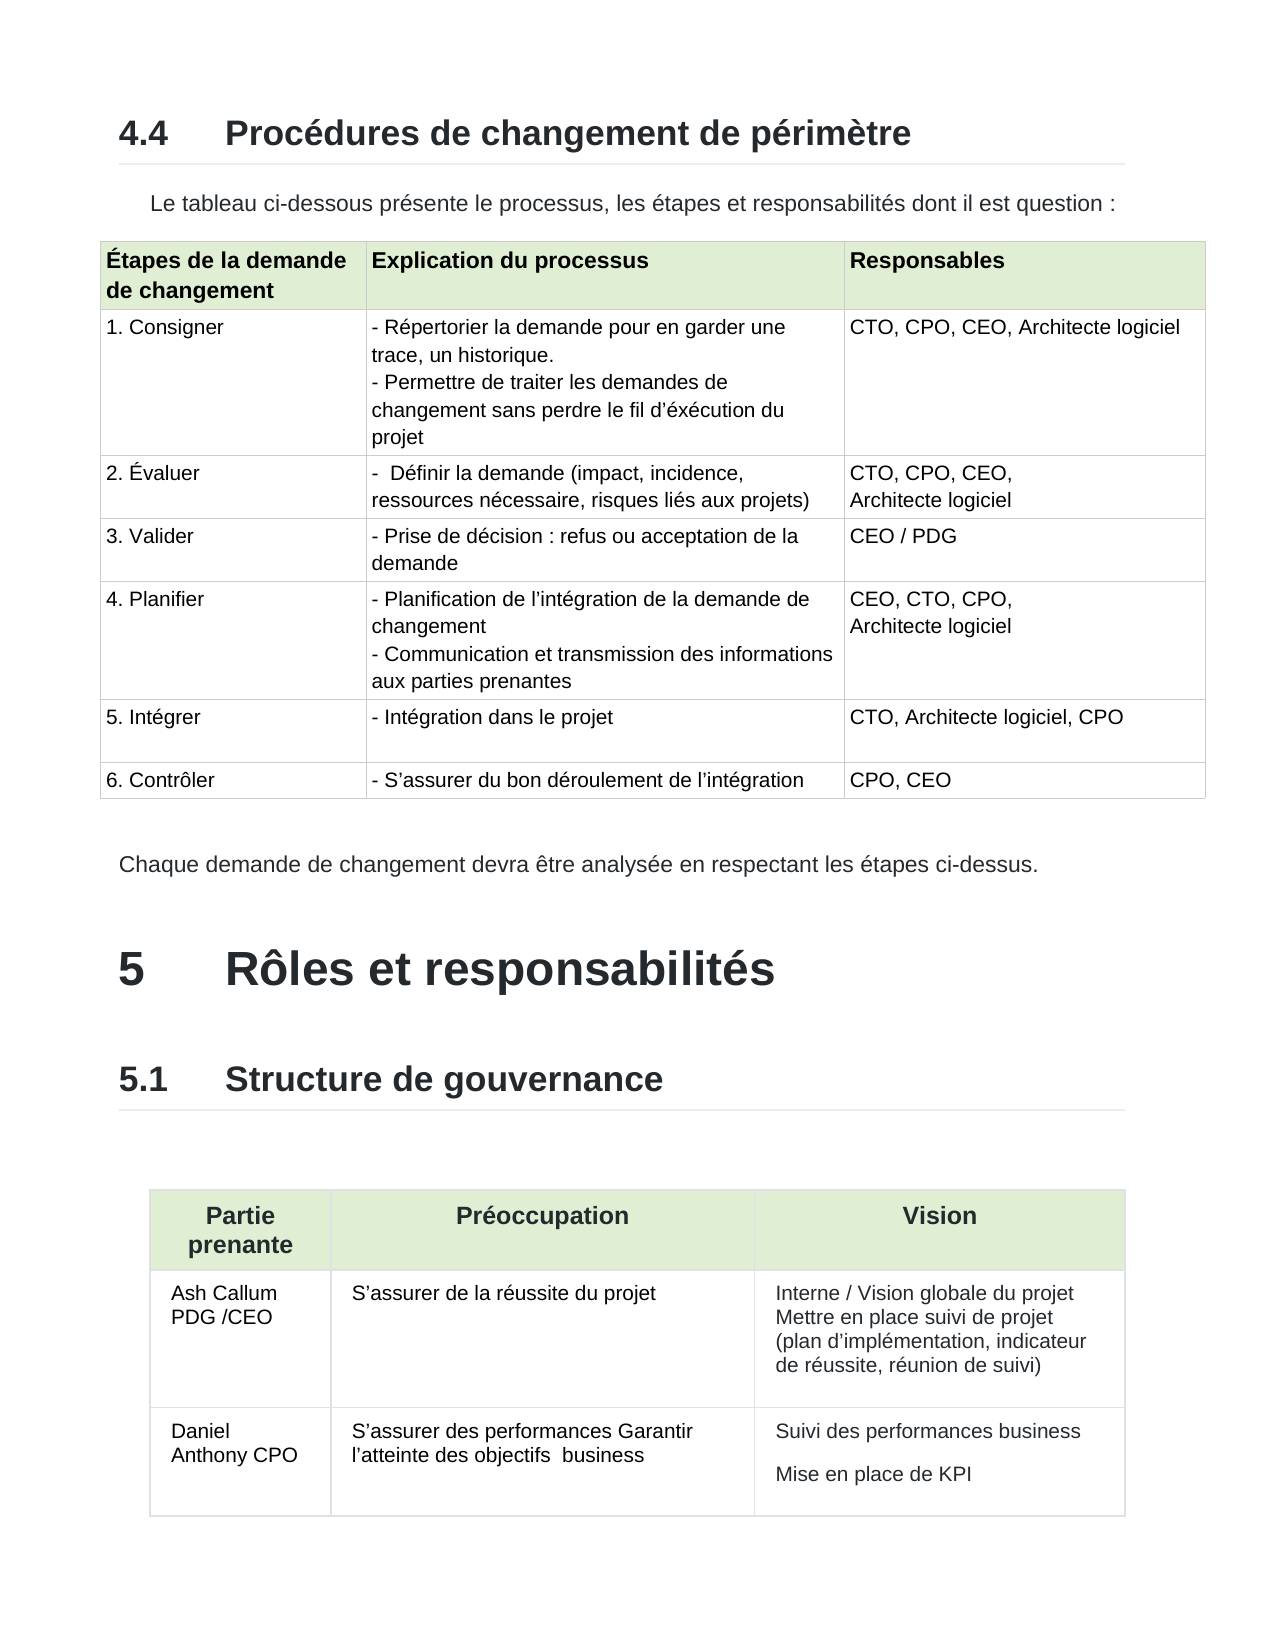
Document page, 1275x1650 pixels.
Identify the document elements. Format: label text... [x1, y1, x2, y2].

table_cell CTO, Architecte logiciel, CPO [845, 700, 1205, 762]
table_cell S’assurer de la réussite du projet [332, 1271, 754, 1406]
table_header Explication du processus [367, 242, 844, 309]
table_cell 4. Planifier [101, 582, 366, 699]
table_cell - Prise de décision : refus ou acceptation de la demande [367, 519, 844, 581]
table_cell 6. Contrôler [101, 763, 366, 797]
table_cell - Répertorier la demande pour en garder une trace, un historique. - Permettre de traiter les demandes de changement sans perdre le fil d’éxécution du projet [367, 310, 844, 455]
table_cell CEO, CTO, CPO, Architecte logiciel [845, 582, 1205, 699]
table_cell - Intégration dans le projet [367, 700, 844, 762]
table_header Responsables [845, 242, 1205, 309]
table_cell CEO / PDG [845, 519, 1205, 581]
table_cell - Définir la demande (impact, incidence, ressources nécessaire, risques liés aux projets) [367, 456, 844, 518]
table_cell 1. Consigner [101, 310, 366, 455]
table_cell Daniel Anthony CPO [151, 1408, 330, 1515]
text Chaque demande de changement devra être analysée en respectant les étapes ci-dessus. [119, 851, 1125, 878]
table_cell Interne / Vision globale du projet Mettre en place suivi de projet (plan d’implémentation, indicateur de réussite, réunion de suivi) [755, 1271, 1124, 1406]
table_cell - Planification de l’intégration de la demande de changement - Communication et transmission des informations aux parties prenantes [367, 582, 844, 699]
table_cell CPO, CEO [845, 763, 1205, 797]
text Le tableau ci-dessous présente le processus, les étapes et responsabilités dont il est question : [150, 190, 1125, 216]
table_header Préoccupation [332, 1191, 754, 1269]
table_cell 5. Intégrer [101, 700, 366, 762]
table_cell 2. Évaluer [101, 456, 366, 518]
table_header Partie prenante [151, 1191, 330, 1269]
table_cell S’assurer des performances Garantir l’atteinte des objectifs business [332, 1408, 754, 1515]
subtitle Procédures de changement de périmètre [119, 112, 1125, 163]
table_cell CTO, CPO, CEO, Architecte logiciel [845, 456, 1205, 518]
table_cell Suivi des performances business Mise en place de KPI [755, 1408, 1124, 1515]
table_cell 3. Valider [101, 519, 366, 581]
subtitle Rôles et responsabilités [119, 940, 1125, 995]
table_cell CTO, CPO, CEO, Architecte logiciel [845, 310, 1205, 455]
subtitle Structure de gouvernance [119, 1058, 1125, 1109]
table_cell Ash Callum PDG /CEO [151, 1271, 330, 1406]
table_header Étapes de la demande de changement [101, 242, 366, 309]
table_cell - S’assurer du bon déroulement de l’intégration [367, 763, 844, 797]
table_header Vision [755, 1191, 1124, 1269]
